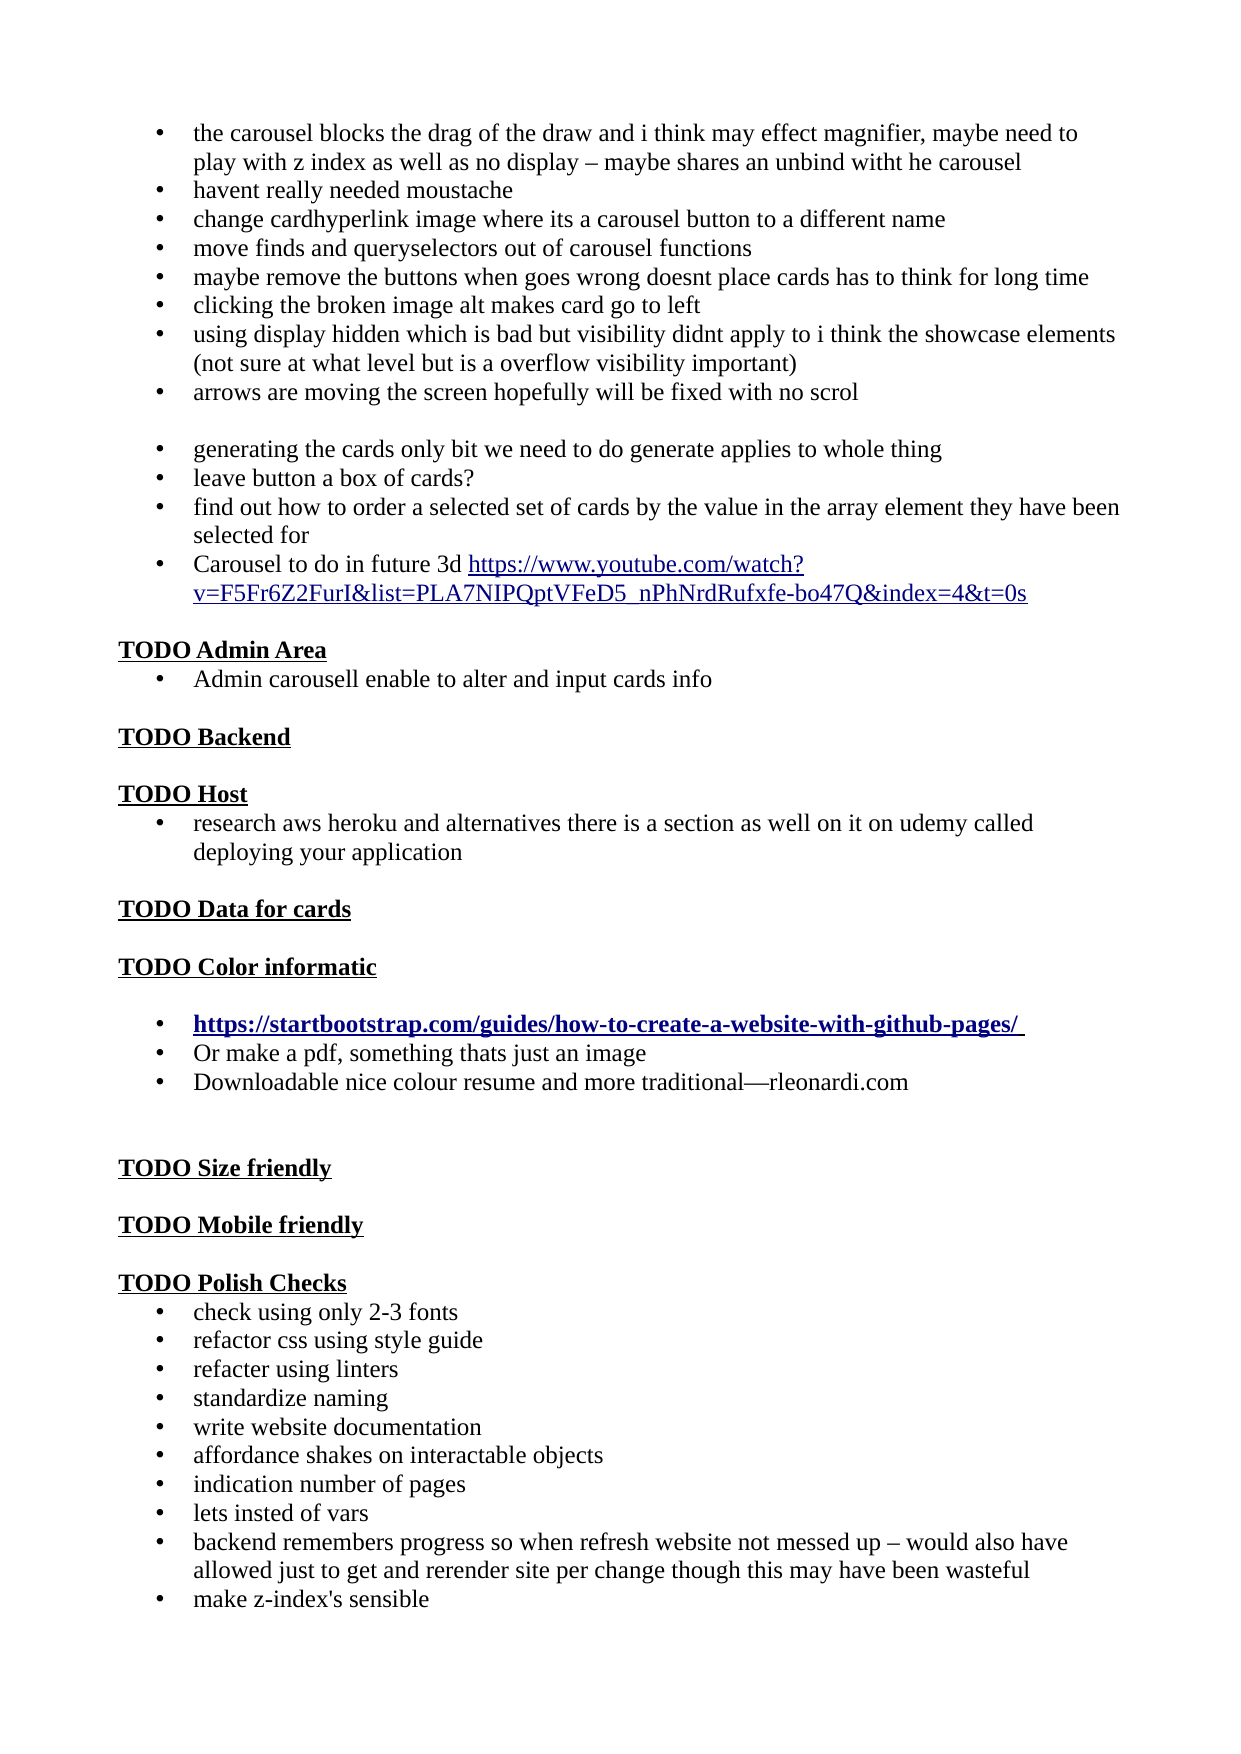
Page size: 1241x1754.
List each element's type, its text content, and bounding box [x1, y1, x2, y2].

list Or make a pdf, something thats just an image [156, 1038, 1122, 1067]
list indication number of pages [156, 1469, 1122, 1498]
list affordance shakes on interactable objects [156, 1441, 1122, 1469]
list find out how to order a selected set of cards by the value in the array element they have been selected for [156, 492, 1122, 549]
list standardize naming [156, 1383, 1122, 1412]
list generating the cards only bit we need to do generate applies to whole thing [156, 434, 1122, 463]
list the carousel blocks the drag of the draw and i think may effect magnifier, maybe need to play with z index as well as no display – maybe shares an unbind witht he carousel [156, 118, 1122, 176]
list arrows are moving the screen hopefully will be fixed with no scrol [156, 377, 1122, 406]
list refactor css using style guide [156, 1326, 1122, 1354]
list Carousel to do in future 3d https://www.youtube.com/watch?v=F5Fr6Z2FurI&list=PLA7NIPQptVFeD5_nPhNrdRufxfe-bo47Q&index=4&t=0s [156, 549, 1122, 607]
list lets insted of vars [156, 1498, 1122, 1527]
list Downloadable nice colour resume and more traditional—rleonardi.com [156, 1067, 1122, 1096]
list https://startbootstrap.com/guides/how-to-create-a-website-with-github-pages/ [156, 1009, 1122, 1038]
list using display hidden which is bad but visibility didnt apply to i think the showcase elements (not sure at what level but is a overflow visibility important) [156, 319, 1122, 377]
list move finds and queryselectors out of carousel functions [156, 233, 1122, 262]
text TODO Color informatic [118, 952, 1122, 981]
text TODO Size friendly [118, 1153, 1122, 1182]
list refacter using linters [156, 1354, 1122, 1383]
list maybe remove the buttons when goes wrong doesnt place cards has to think for long time [156, 262, 1122, 291]
list change cardhyperlink image where its a carousel button to a different name [156, 204, 1122, 233]
text TODO Backend [118, 722, 1122, 751]
text TODO Admin Area [118, 636, 1122, 664]
text TODO Polish Checks [118, 1268, 1122, 1297]
list write website documentation [156, 1412, 1122, 1441]
list clicking the broken image alt makes card go to left [156, 291, 1122, 319]
text TODO Host [118, 779, 1122, 808]
list leave button a box of cards? [156, 463, 1122, 492]
text TODO Data for cards [118, 894, 1122, 923]
list check using only 2-3 fonts [156, 1297, 1122, 1326]
list backend remembers progress so when refresh website not messed up – would also have allowed just to get and rerender site per change though this may have been wasteful [156, 1527, 1122, 1584]
text TODO Mobile friendly [118, 1211, 1122, 1239]
list havent really needed moustache [156, 176, 1122, 204]
list Admin carousell enable to alter and input cards info [156, 664, 1122, 693]
list research aws heroku and alternatives there is a section as well on it on udemy called deploying your application [156, 808, 1122, 866]
list make z-index's sensible [156, 1584, 1122, 1613]
